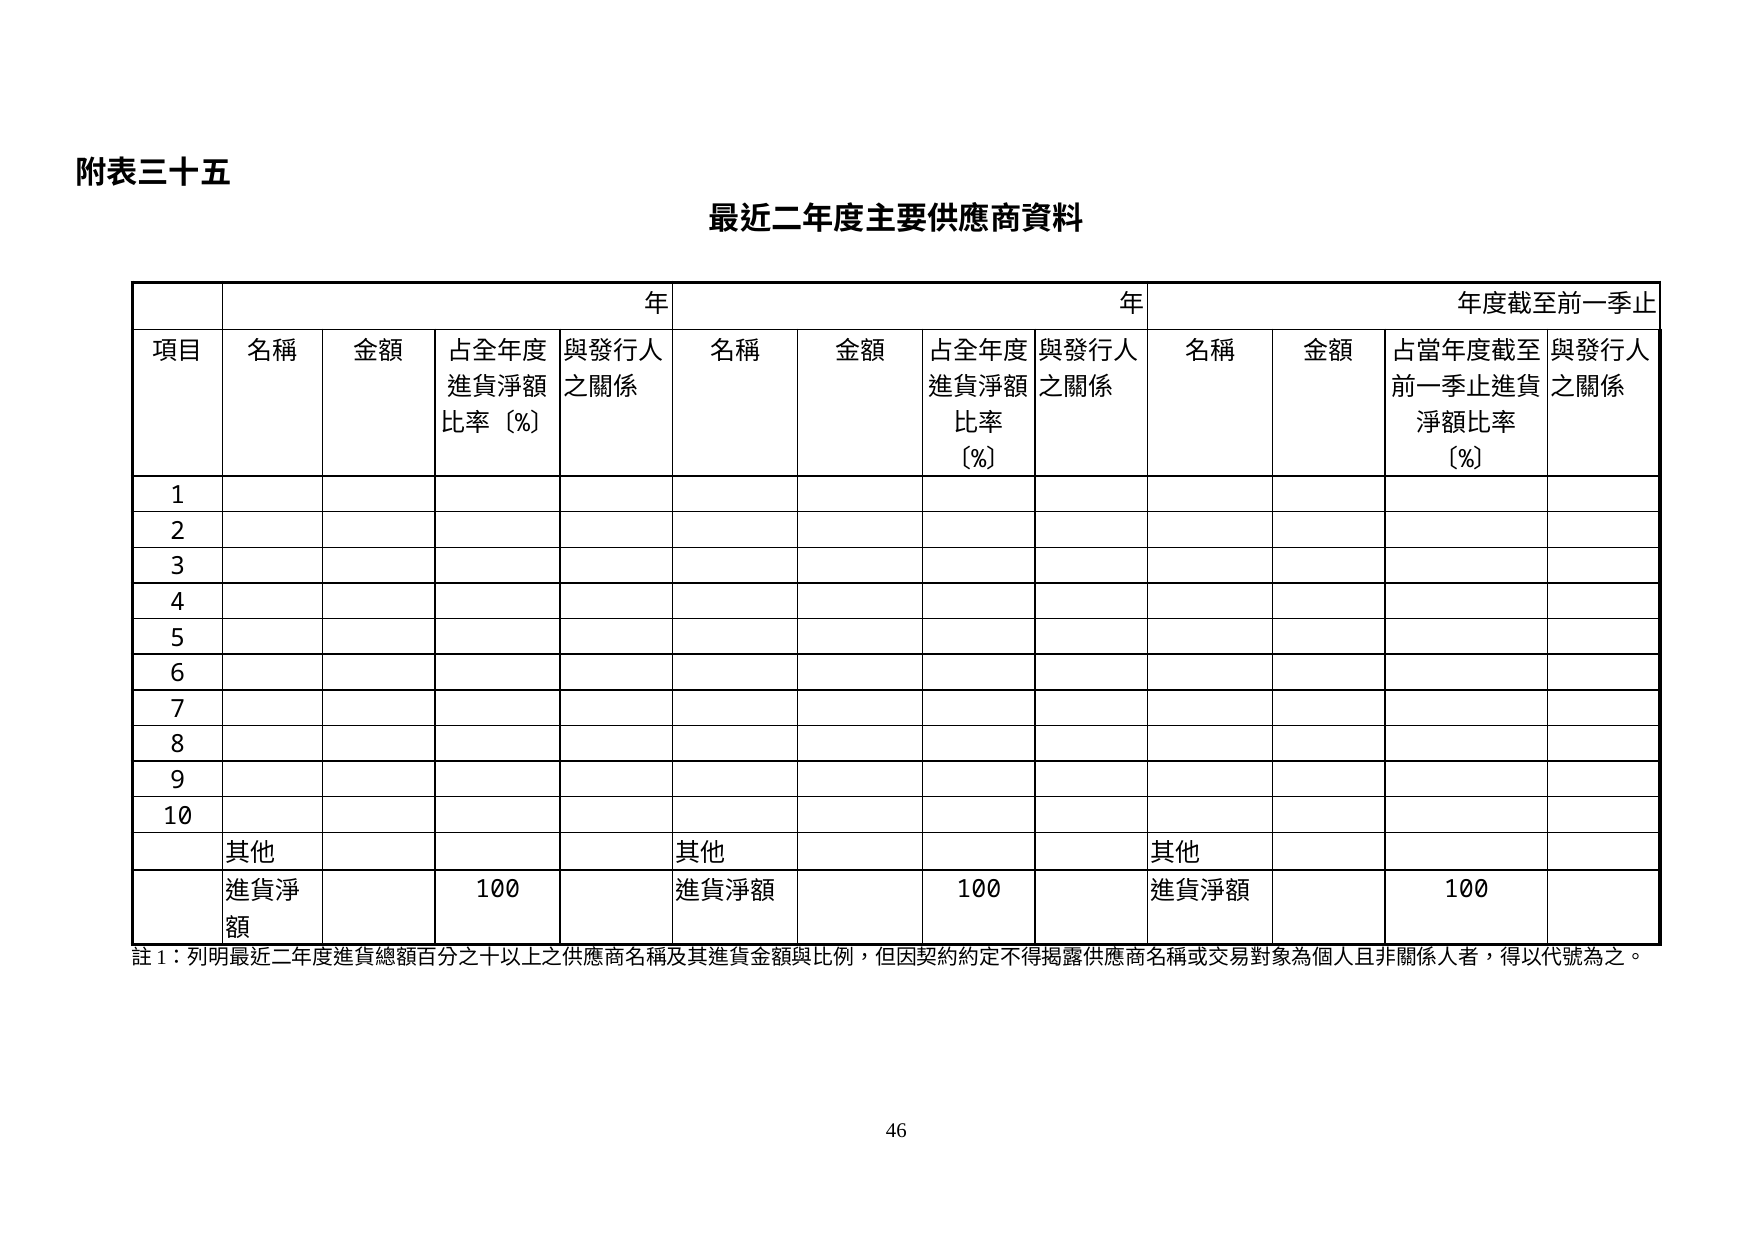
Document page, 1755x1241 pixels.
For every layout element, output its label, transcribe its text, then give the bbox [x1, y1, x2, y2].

table_header 年 [673, 284, 1147, 328]
table_cell [436, 691, 559, 724]
table_cell [223, 584, 322, 618]
table_cell [134, 833, 222, 869]
table_cell [1036, 512, 1147, 546]
table_header 年度截至前一季止 [1148, 284, 1659, 328]
table_cell [1386, 762, 1547, 796]
table_cell [223, 619, 322, 653]
table_cell [1386, 726, 1547, 760]
table_cell 金額 [323, 330, 434, 475]
table_cell [561, 584, 672, 618]
table_cell [323, 871, 434, 943]
table_cell [436, 726, 559, 760]
table_cell [436, 833, 559, 869]
table_cell [1036, 762, 1147, 796]
table_cell [1548, 655, 1658, 689]
table_cell [798, 871, 922, 943]
text 最近二年度主要供應商資料 [75, 193, 1717, 238]
table_cell [1548, 512, 1658, 546]
table_cell [323, 726, 434, 760]
table_cell [1148, 548, 1272, 582]
table_cell [1148, 619, 1272, 653]
table_cell [1036, 477, 1147, 511]
table_cell [1148, 477, 1272, 511]
table_cell [323, 655, 434, 689]
table_cell [1148, 655, 1272, 689]
table_cell 進貨淨額 [673, 871, 797, 943]
table_cell [1148, 797, 1272, 831]
table_cell [1148, 691, 1272, 724]
table_cell [134, 871, 222, 943]
table_cell [561, 762, 672, 796]
table_cell [798, 691, 922, 724]
table_cell [923, 726, 1034, 760]
table_cell [323, 619, 434, 653]
table_cell [1273, 512, 1384, 546]
table_cell [436, 655, 559, 689]
table_cell 與發行人之關係 [1548, 330, 1658, 475]
table_cell 其他 [223, 833, 322, 869]
table_cell [1273, 477, 1384, 511]
table_cell [798, 584, 922, 618]
table_cell [323, 833, 434, 869]
table_cell [223, 691, 322, 724]
table_header [134, 284, 222, 328]
table_cell [1548, 584, 1658, 618]
text 註1：列明最近二年度進貨總額百分之十以上之供應商名稱及其進貨金額與比例，但因契約約定不得揭露供應商名稱或交易對象為個人且非關係人者，得以代號為之。 [131, 946, 1754, 969]
table_cell [436, 548, 559, 582]
table_cell 100 [436, 871, 559, 943]
table_cell [673, 655, 797, 689]
table_cell [1036, 655, 1147, 689]
table_cell [323, 512, 434, 546]
table_cell [1273, 619, 1384, 653]
table_cell 1 [134, 477, 222, 511]
table_cell 金額 [1273, 330, 1384, 475]
table_cell [923, 584, 1034, 618]
table_cell [436, 584, 559, 618]
table_cell 100 [1386, 871, 1547, 943]
table_cell [223, 477, 322, 511]
text 附表三十五 [75, 148, 1717, 193]
table_cell [323, 691, 434, 724]
table_cell [1036, 548, 1147, 582]
table_cell [1036, 619, 1147, 653]
table_cell 金額 [798, 330, 922, 475]
table_cell [798, 762, 922, 796]
table_cell [223, 548, 322, 582]
table_cell [923, 833, 1034, 869]
table_cell [673, 726, 797, 760]
table_cell [923, 477, 1034, 511]
table_cell [561, 548, 672, 582]
table_cell [1548, 691, 1658, 724]
table_cell [1386, 548, 1547, 582]
table_cell [673, 797, 797, 831]
table_cell 進貨淨額 [223, 871, 322, 943]
table_cell 100 [923, 871, 1034, 943]
table_cell [223, 762, 322, 796]
table_cell [1148, 762, 1272, 796]
table_cell 與發行人之關係 [1036, 330, 1147, 475]
table_cell [323, 548, 434, 582]
table_cell 名稱 [1148, 330, 1272, 475]
table_cell [1548, 619, 1658, 653]
table_cell [1036, 726, 1147, 760]
table_cell [798, 619, 922, 653]
table_cell [1386, 584, 1547, 618]
table_cell [323, 584, 434, 618]
table_cell [561, 871, 672, 943]
table_cell [1273, 797, 1384, 831]
table_cell 9 [134, 762, 222, 796]
table_cell 名稱 [223, 330, 322, 475]
table_cell [923, 797, 1034, 831]
table_cell [1273, 655, 1384, 689]
table_cell 占全年度進貨淨額比率〔%〕 [923, 330, 1034, 475]
table_cell 8 [134, 726, 222, 760]
table_cell [1548, 797, 1658, 831]
table_cell 4 [134, 584, 222, 618]
table_cell [1273, 726, 1384, 760]
table_cell [923, 691, 1034, 724]
table_cell [673, 548, 797, 582]
table_cell [1548, 762, 1658, 796]
table_cell [223, 726, 322, 760]
table_cell [1386, 797, 1547, 831]
table_cell [673, 762, 797, 796]
table_cell [673, 584, 797, 618]
table_cell [1548, 833, 1658, 869]
table_cell 與發行人之關係 [561, 330, 672, 475]
table_cell [1036, 871, 1147, 943]
table_cell [1036, 833, 1147, 869]
table_cell [561, 655, 672, 689]
table_cell [561, 833, 672, 869]
table_cell [1148, 726, 1272, 760]
table_cell [1386, 655, 1547, 689]
table_cell 5 [134, 619, 222, 653]
table_cell [561, 691, 672, 724]
table_cell [1273, 548, 1384, 582]
table_cell [673, 477, 797, 511]
table_cell [798, 797, 922, 831]
table_cell [1273, 691, 1384, 724]
table_cell [798, 655, 922, 689]
table_cell [1386, 691, 1547, 724]
table_cell [798, 548, 922, 582]
table_cell [923, 548, 1034, 582]
table_cell 名稱 [673, 330, 797, 475]
table_cell [798, 477, 922, 511]
table_cell [561, 512, 672, 546]
table_cell [436, 477, 559, 511]
table_cell 項目 [134, 330, 222, 475]
table_cell [798, 833, 922, 869]
table_cell [1148, 584, 1272, 618]
table_cell [1386, 477, 1547, 511]
table_cell [1036, 797, 1147, 831]
table_cell [673, 619, 797, 653]
table_cell 占全年度進貨淨額比率〔%〕 [436, 330, 559, 475]
table_cell [1148, 512, 1272, 546]
table_cell [673, 512, 797, 546]
table_cell [1273, 833, 1384, 869]
table_cell [798, 726, 922, 760]
table_cell [436, 797, 559, 831]
table_cell [1273, 871, 1384, 943]
table_cell [923, 655, 1034, 689]
table_cell [561, 726, 672, 760]
table_cell [561, 797, 672, 831]
table_cell 7 [134, 691, 222, 724]
table_cell [323, 797, 434, 831]
table_cell [1386, 833, 1547, 869]
table_header 年 [223, 284, 672, 328]
table_cell 6 [134, 655, 222, 689]
table_cell [223, 655, 322, 689]
table_cell [1386, 512, 1547, 546]
table_cell [923, 619, 1034, 653]
table_cell [1273, 762, 1384, 796]
table_cell 10 [134, 797, 222, 831]
table_cell 其他 [1148, 833, 1272, 869]
table_cell [798, 512, 922, 546]
table_cell [1548, 871, 1658, 943]
table_cell [223, 797, 322, 831]
table_cell [1036, 691, 1147, 724]
table_cell [923, 512, 1034, 546]
table_cell 占當年度截至前一季止進貨淨額比率〔%〕 [1386, 330, 1547, 475]
table_cell [1548, 548, 1658, 582]
table_cell 進貨淨額 [1148, 871, 1272, 943]
table_cell [1548, 726, 1658, 760]
table_cell [1273, 584, 1384, 618]
table_cell [323, 762, 434, 796]
table_cell [436, 512, 559, 546]
table_cell [1036, 584, 1147, 618]
table_cell [1386, 619, 1547, 653]
table_cell [673, 691, 797, 724]
table_cell [1548, 477, 1658, 511]
table_cell [923, 762, 1034, 796]
table_cell [561, 619, 672, 653]
table_cell [323, 477, 434, 511]
table_cell [436, 619, 559, 653]
table_cell [436, 762, 559, 796]
table_cell 2 [134, 512, 222, 546]
table_cell 其他 [673, 833, 797, 869]
table_cell [561, 477, 672, 511]
table_cell [223, 512, 322, 546]
table_cell 3 [134, 548, 222, 582]
